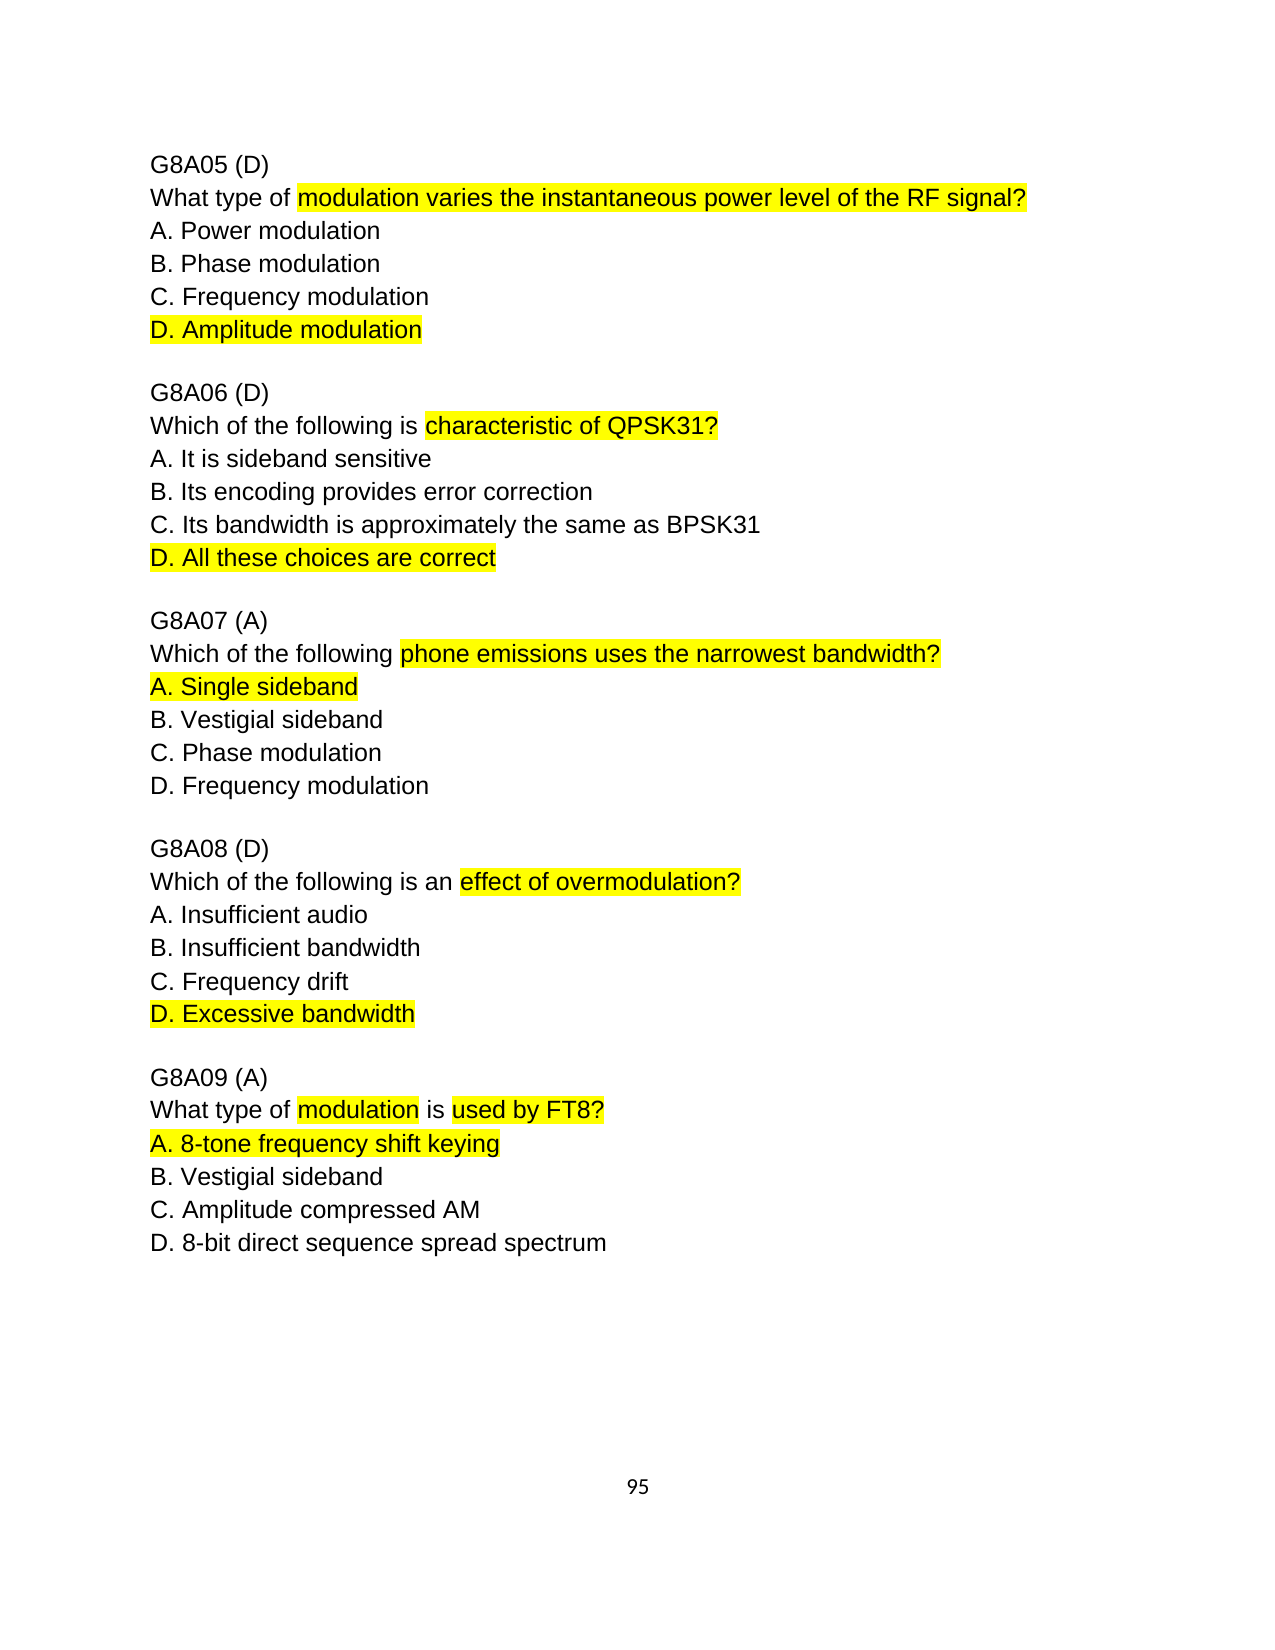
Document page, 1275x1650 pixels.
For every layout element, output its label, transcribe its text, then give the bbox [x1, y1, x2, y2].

text G8A05 (D) What type of modulation varies the instantaneous power level of the RF signal? A. Power modulation B. Phase modulation C. Frequency modulation D. Amplitude modulation [150, 150, 1125, 344]
text G8A09 (A) What type of modulation is used by FT8? A. 8-tone frequency shift keying B. Vestigial sideband C. Amplitude compressed AM D. 8-bit direct sequence spread spectrum [150, 1062, 1125, 1256]
text G8A06 (D) Which of the following is characteristic of QPSK31? A. It is sideband sensitive B. Its encoding provides error correction C. Its bandwidth is approximately the same as BPSK31 D. All these choices are correct [150, 378, 1125, 572]
text G8A07 (A) Which of the following phone emissions uses the narrowest bandwidth? A. Single sideband B. Vestigial sideband C. Phase modulation D. Frequency modulation [150, 606, 1125, 800]
text G8A08 (D) Which of the following is an effect of overmodulation? A. Insufficient audio B. Insufficient bandwidth C. Frequency drift D. Excessive bandwidth [150, 834, 1125, 1028]
